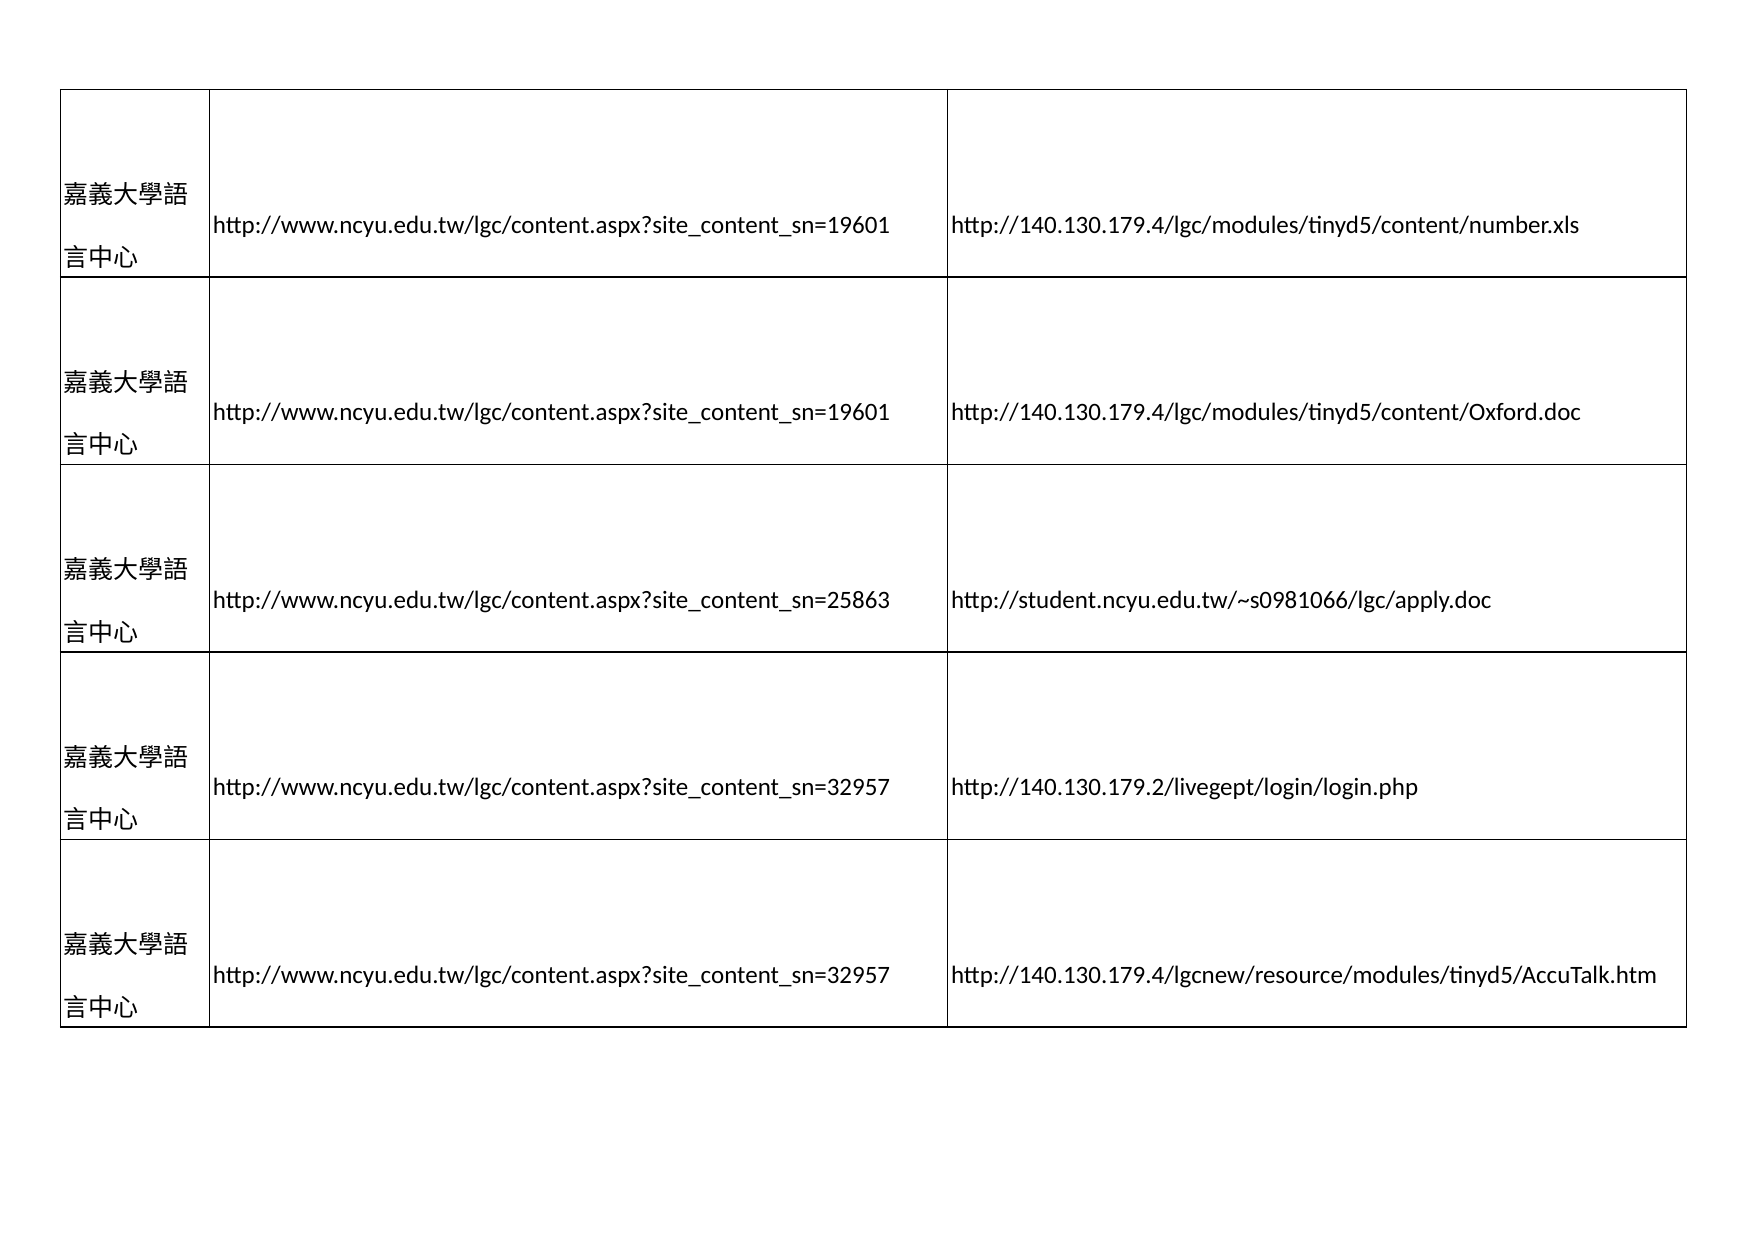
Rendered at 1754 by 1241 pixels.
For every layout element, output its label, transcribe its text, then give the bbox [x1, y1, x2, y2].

table_cell 嘉義大學語言中心 [61, 840, 209, 1026]
table_cell http://140.130.179.4/lgcnew/resource/modules/tinyd5/AccuTalk.htm [948, 840, 1686, 1026]
table_cell 嘉義大學語言中心 [61, 278, 209, 464]
table_cell 嘉義大學語言中心 [61, 653, 209, 839]
table_cell 嘉義大學語言中心 [61, 465, 209, 651]
table_cell http://student.ncyu.edu.tw/~s0981066/lgc/apply.doc [948, 465, 1686, 651]
table_cell http://140.130.179.2/livegept/login/login.php [948, 653, 1686, 839]
table_cell http://140.130.179.4/lgc/modules/tinyd5/content/Oxford.doc [948, 278, 1686, 464]
table_cell http://www.ncyu.edu.tw/lgc/content.aspx?site_content_sn=19601 [210, 90, 947, 276]
table_cell 嘉義大學語言中心 [61, 90, 209, 276]
table_cell http://www.ncyu.edu.tw/lgc/content.aspx?site_content_sn=19601 [210, 278, 947, 464]
table_cell http://www.ncyu.edu.tw/lgc/content.aspx?site_content_sn=32957 [210, 653, 947, 839]
table_cell http://140.130.179.4/lgc/modules/tinyd5/content/number.xls [948, 90, 1686, 276]
table_cell http://www.ncyu.edu.tw/lgc/content.aspx?site_content_sn=25863 [210, 465, 947, 651]
table_cell http://www.ncyu.edu.tw/lgc/content.aspx?site_content_sn=32957 [210, 840, 947, 1026]
